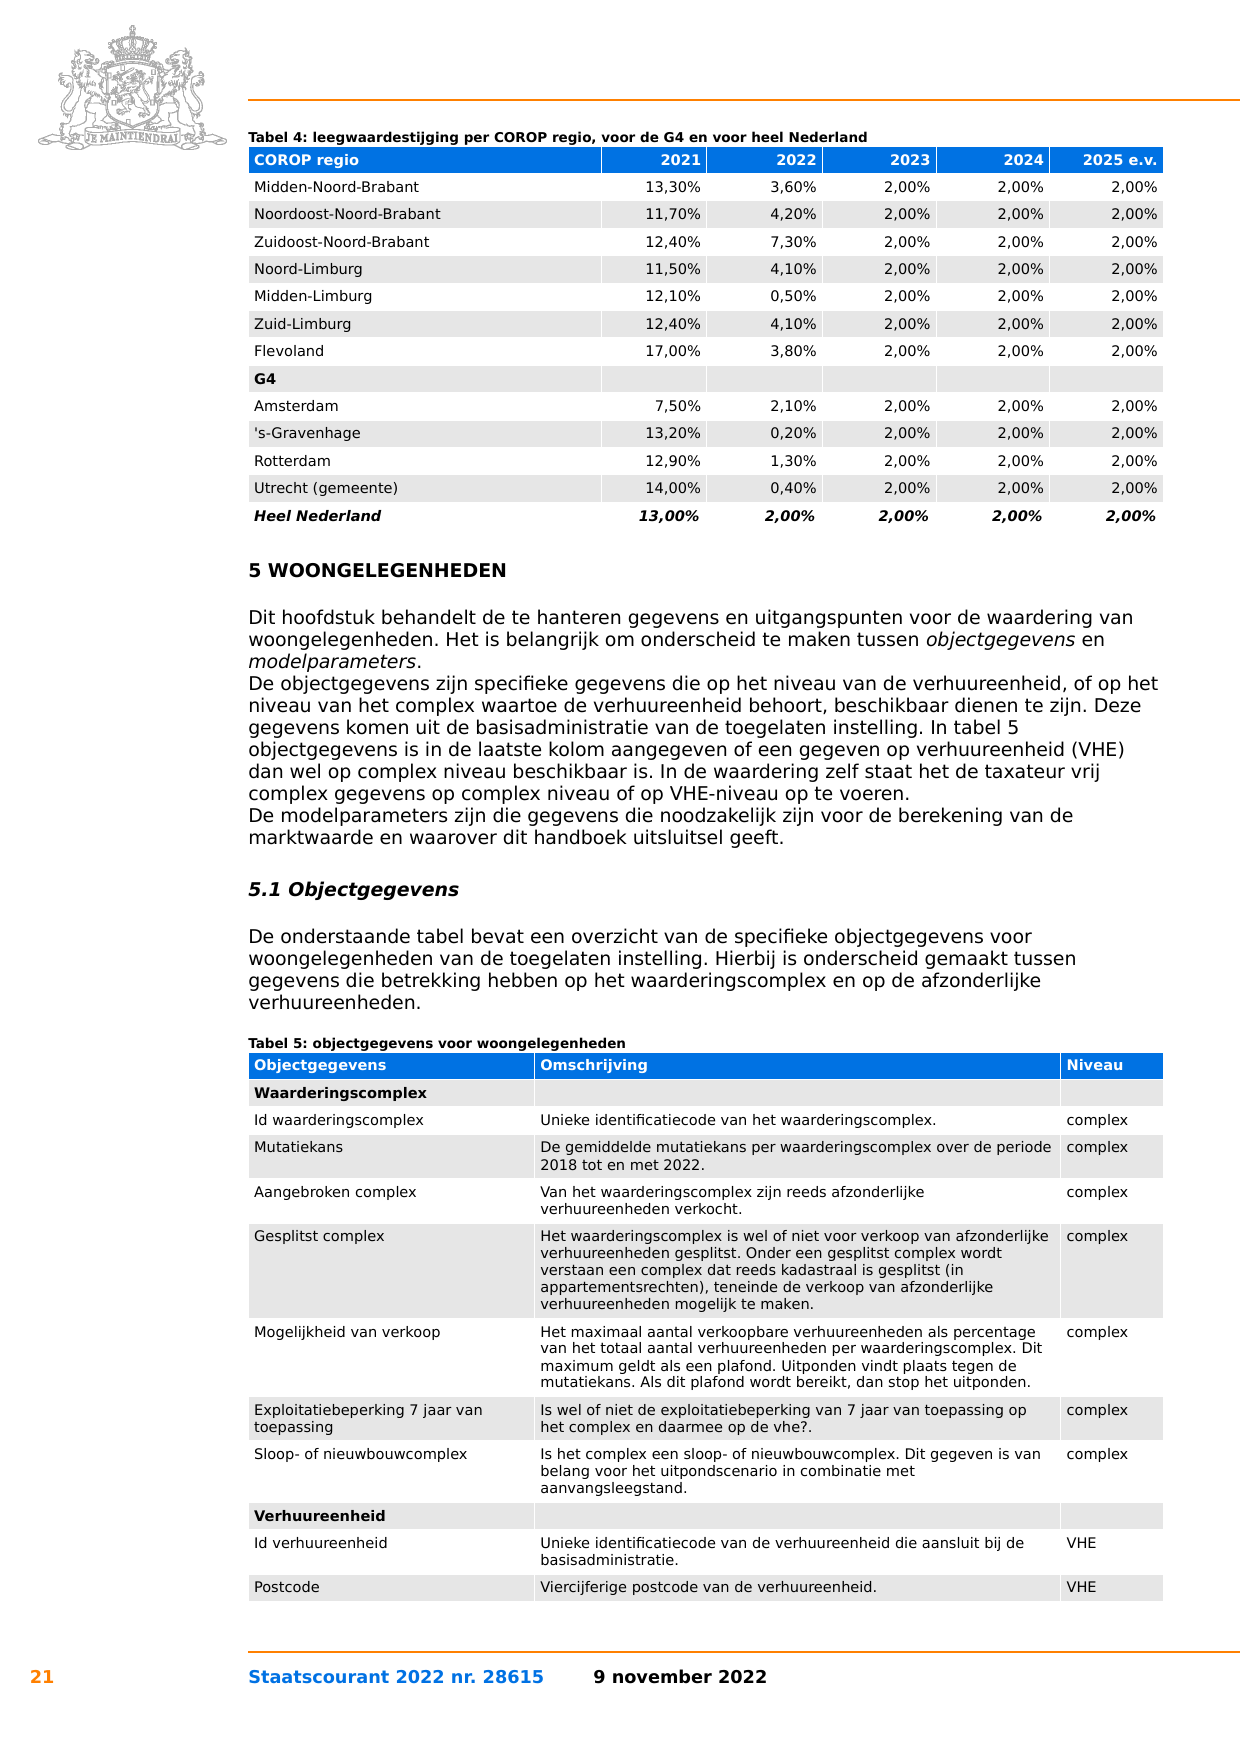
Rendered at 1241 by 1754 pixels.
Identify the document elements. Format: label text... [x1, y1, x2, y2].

table_cell Rotterdam [249, 448, 601, 474]
table_cell complex [1061, 1397, 1163, 1440]
table_cell 2,00% [823, 393, 936, 419]
table_cell 2,00% [823, 475, 936, 502]
table_cell Zuid-Limburg [249, 311, 601, 337]
table_cell 4,20% [707, 201, 822, 228]
table_cell 2,00% [937, 284, 1049, 310]
table_cell complex [1061, 1319, 1163, 1396]
table_cell 12,40% [602, 311, 706, 337]
table_cell [937, 366, 1049, 392]
table_cell 13,20% [602, 421, 706, 447]
table_cell G4 [249, 366, 601, 392]
table_cell 13,30% [602, 174, 706, 200]
table_cell 13,00% [602, 503, 706, 529]
table_cell [1061, 1080, 1163, 1106]
subtitle 5.1 Objectgegevens [248, 879, 1163, 901]
table_cell Utrecht (gemeente) [249, 475, 601, 502]
table_cell Exploitatiebeperking 7 jaar van toepassing [249, 1397, 534, 1440]
subtitle 5 WOONGELEGENHEDEN [248, 560, 1163, 582]
table_cell VHE [1061, 1530, 1163, 1573]
table_cell 1,30% [707, 448, 822, 474]
table_cell 11,70% [602, 201, 706, 228]
table_cell 2,00% [823, 256, 936, 283]
table_cell 7,50% [602, 393, 706, 419]
table_cell complex [1061, 1107, 1163, 1134]
table_cell 2,00% [937, 256, 1049, 283]
table_cell Aangebroken complex [249, 1179, 534, 1222]
table_cell Id waarderingscomplex [249, 1107, 534, 1134]
table_cell 2,00% [937, 174, 1049, 200]
table_cell [823, 366, 936, 392]
table_cell 12,40% [602, 229, 706, 255]
table_cell 12,90% [602, 448, 706, 474]
table_cell De gemiddelde mutatiekans per waarderingscomplex over de periode 2018 tot en met 2022. [535, 1135, 1060, 1178]
table_cell Het waarderingscomplex is wel of niet voor verkoop van afzonderlijke verhuureenheden gesplitst. Onder een gesplitst complex wordt verstaan een complex dat reeds kadastraal is gesplitst (in appartementsrechten), teneinde de verkoop van afzonderlijke verhuureenheden mogelijk te maken. [535, 1224, 1060, 1318]
table_cell Niveau [1061, 1053, 1163, 1079]
table_cell [1050, 366, 1163, 392]
table_cell Unieke identificatiecode van het waarderingscomplex. [535, 1107, 1060, 1134]
text Dit hoofdstuk behandelt de te hanteren gegevens en uitgangspunten voor de waardering van woongelegenheden. Het is belangrijk om onderscheid te maken tussen objectgegevens en modelparameters. [248, 607, 1163, 673]
table_cell [1061, 1503, 1163, 1529]
table_cell 2,00% [1050, 284, 1163, 310]
text De modelparameters zijn die gegevens die noodzakelijk zijn voor de berekening van de marktwaarde en waarover dit handboek uitsluitsel geeft. [248, 805, 1163, 849]
table_cell [602, 366, 706, 392]
table_cell 2,00% [937, 311, 1049, 337]
table_cell complex [1061, 1441, 1163, 1502]
table_cell Midden-Noord-Brabant [249, 174, 601, 200]
table_cell 3,60% [707, 174, 822, 200]
table_cell Is wel of niet de exploitatiebeperking van 7 jaar van toepassing op het complex en daarmee op de vhe?. [535, 1397, 1060, 1440]
table_cell 2022 [707, 147, 822, 173]
table_cell 2,00% [1050, 311, 1163, 337]
table_cell 2,00% [823, 229, 936, 255]
table_cell 2,00% [937, 421, 1049, 447]
table_cell Omschrijving [535, 1053, 1060, 1079]
table_cell 2025 e.v. [1050, 147, 1163, 173]
table_cell Viercijferige postcode van de verhuureenheid. [535, 1575, 1060, 1601]
table_cell Het maximaal aantal verkoopbare verhuureenheden als percentage van het totaal aantal verhuureenheden per waarderingscomplex. Dit maximum geldt als een plafond. Uitponden vindt plaats tegen de mutatiekans. Als dit plafond wordt bereikt, dan stop het uitponden. [535, 1319, 1060, 1396]
table_cell Noordoost-Noord-Brabant [249, 201, 601, 228]
table_cell 2,00% [1050, 503, 1163, 529]
table_cell 's-Gravenhage [249, 421, 601, 447]
table_cell 2,00% [1050, 201, 1163, 228]
table_cell 0,40% [707, 475, 822, 502]
table_cell 2,00% [937, 503, 1049, 529]
table_cell 3,80% [707, 339, 822, 365]
table_cell 2,00% [937, 393, 1049, 419]
table_cell 2,00% [823, 503, 936, 529]
table_cell 2021 [602, 147, 706, 173]
table_cell complex [1061, 1224, 1163, 1318]
table_cell VHE [1061, 1575, 1163, 1601]
table_cell 2,00% [937, 201, 1049, 228]
table_cell Noord-Limburg [249, 256, 601, 283]
table_cell 2,00% [1050, 448, 1163, 474]
table_cell Mogelijkheid van verkoop [249, 1319, 534, 1396]
table_cell 12,10% [602, 284, 706, 310]
table_cell 2,00% [937, 448, 1049, 474]
table_header Tabel 4: leegwaardestijging per COROP regio, voor de G4 en voor heel Nederland [248, 130, 1163, 146]
table_cell 2,00% [1050, 174, 1163, 200]
table_cell 2,00% [823, 421, 936, 447]
table_cell Midden-Limburg [249, 284, 601, 310]
table_cell Verhuureenheid [249, 1503, 534, 1529]
table_cell 2023 [823, 147, 936, 173]
table_cell 2,00% [1050, 393, 1163, 419]
table_cell COROP regio [249, 147, 601, 173]
table_cell Heel Nederland [249, 503, 601, 529]
table_cell 11,50% [602, 256, 706, 283]
table_cell Amsterdam [249, 393, 601, 419]
table_cell [707, 366, 822, 392]
table_header Tabel 5: objectgegevens voor woongelegenheden [248, 1036, 1163, 1051]
table_cell 2024 [937, 147, 1049, 173]
table_cell Postcode [249, 1575, 534, 1601]
table_cell 2,00% [937, 339, 1049, 365]
table_cell Zuidoost-Noord-Brabant [249, 229, 601, 255]
table_cell 2,00% [823, 284, 936, 310]
table_cell [535, 1080, 1060, 1106]
table_cell Gesplitst complex [249, 1224, 534, 1318]
table_cell 2,00% [823, 339, 936, 365]
table_cell Van het waarderingscomplex zijn reeds afzonderlijke verhuureenheden verkocht. [535, 1179, 1060, 1222]
table_cell 2,00% [823, 174, 936, 200]
table_cell Mutatiekans [249, 1135, 534, 1178]
table_cell Sloop- of nieuwbouwcomplex [249, 1441, 534, 1502]
table_cell 2,00% [1050, 421, 1163, 447]
text De onderstaande tabel bevat een overzicht van de specifieke objectgegevens voor woongelegenheden van de toegelaten instelling. Hierbij is onderscheid gemaakt tussen gegevens die betrekking hebben op het waarderingscomplex en op de afzonderlijke verhuureenheden. [248, 926, 1163, 1014]
table_cell Id verhuureenheid [249, 1530, 534, 1573]
table_cell Unieke identificatiecode van de verhuureenheid die aansluit bij de basisadministratie. [535, 1530, 1060, 1573]
table_cell 2,00% [937, 229, 1049, 255]
table_cell 0,20% [707, 421, 822, 447]
table_cell 2,00% [823, 311, 936, 337]
table_cell 14,00% [602, 475, 706, 502]
table_cell 2,00% [707, 503, 822, 529]
table_cell Waarderingscomplex [249, 1080, 534, 1106]
table_cell 2,00% [937, 475, 1049, 502]
table_cell 2,00% [1050, 256, 1163, 283]
table_cell complex [1061, 1135, 1163, 1178]
table_cell 7,30% [707, 229, 822, 255]
table_cell complex [1061, 1179, 1163, 1222]
table_cell 17,00% [602, 339, 706, 365]
table_cell 2,00% [823, 201, 936, 228]
table_cell 2,00% [1050, 475, 1163, 502]
picture [38, 25, 227, 150]
table_cell Objectgegevens [249, 1053, 534, 1079]
table_cell [535, 1503, 1060, 1529]
table_cell Flevoland [249, 339, 601, 365]
table_cell 0,50% [707, 284, 822, 310]
table_cell 2,00% [823, 448, 936, 474]
table_cell 2,00% [1050, 339, 1163, 365]
table_cell 4,10% [707, 311, 822, 337]
text De objectgegevens zijn specifieke gegevens die op het niveau van de verhuureenheid, of op het niveau van het complex waartoe de verhuureenheid behoort, beschikbaar dienen te zijn. Deze gegevens komen uit de basisadministratie van de toegelaten instelling. In tabel 5 objectgegevens is in de laatste kolom aangegeven of een gegeven op verhuureenheid (VHE) dan wel op complex niveau beschikbaar is. In de waardering zelf staat het de taxateur vrij complex gegevens op complex niveau of op VHE-niveau op te voeren. [248, 673, 1163, 805]
table_cell 2,10% [707, 393, 822, 419]
table_cell Is het complex een sloop- of nieuwbouwcomplex. Dit gegeven is van belang voor het uitpondscenario in combinatie met aanvangsleegstand. [535, 1441, 1060, 1502]
table_cell 2,00% [1050, 229, 1163, 255]
table_cell 4,10% [707, 256, 822, 283]
